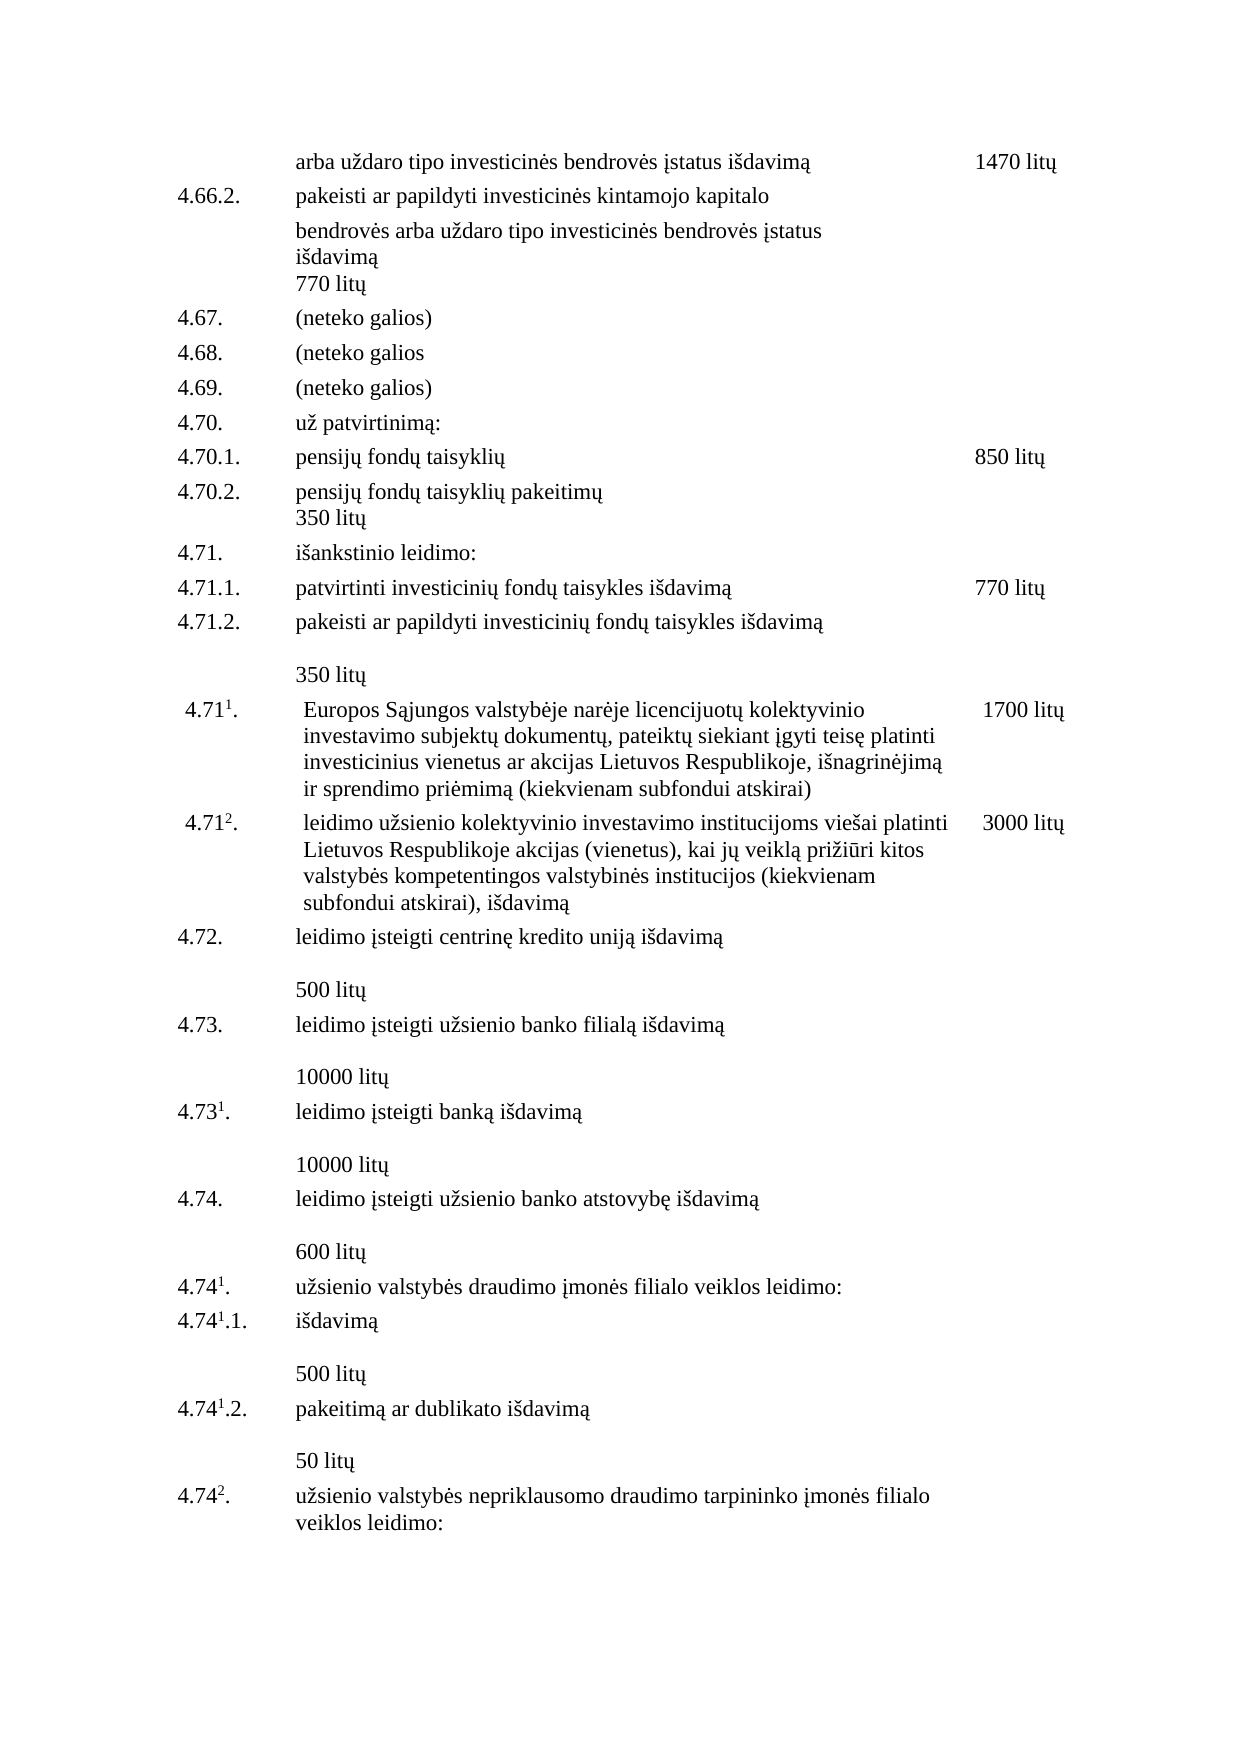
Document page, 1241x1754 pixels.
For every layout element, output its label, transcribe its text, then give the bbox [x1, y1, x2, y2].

text 4.70. už patvirtinimą: [177, 408, 945, 435]
table_cell 3000 litų [971, 810, 1129, 923]
text 4.69. (neteko galios) [177, 374, 945, 400]
text 4.741.1. išdavimą 500 litų [177, 1307, 945, 1387]
table_header 4.711. [174, 696, 292, 809]
text 4.742. užsienio valstybės nepriklausomo draudimo tarpininko įmonės filialo veiklos leidimo: [177, 1482, 945, 1535]
table_header Europos Sąjungos valstybėje narėje licencijuotų kolektyvinio investavimo subjektų dokumentų, pateiktų siekiant įgyti teisę platinti investicinius vienetus ar akcijas Lietuvos Respublikoje, išnagrinėjimą ir sprendimo priėmimą (kiekvienam subfondui atskirai) [292, 696, 971, 809]
table_cell 4.712. [174, 810, 292, 923]
text 4.731. leidimo įsteigti banką išdavimą 10000 litų [177, 1098, 945, 1177]
text 4.741.2. pakeitimą ar dublikato išdavimą 50 litų [177, 1395, 945, 1474]
text 4.67. (neteko galios) [177, 304, 945, 331]
text arba uždaro tipo investicinės bendrovės įstatus išdavimą 1470 litų [177, 148, 1122, 174]
text 4.71.2. pakeisti ar papildyti investicinių fondų taisykles išdavimą 350 litų [177, 608, 945, 687]
table_header 1700 litų [971, 696, 1129, 809]
text 4.71. išankstinio leidimo: [177, 539, 945, 565]
text 4.70.2. pensijų fondų taisyklių pakeitimų 350 litų [177, 478, 945, 531]
text 4.68. (neteko galios [177, 339, 945, 366]
text 4.71.1. patvirtinti investicinių fondų taisykles išdavimą 770 litų [177, 574, 1181, 600]
text 4.741. užsienio valstybės draudimo įmonės filialo veiklos leidimo: [177, 1273, 945, 1299]
text 4.74. leidimo įsteigti užsienio banko atstovybę išdavimą 600 litų [177, 1185, 945, 1264]
table_cell leidimo užsienio kolektyvinio investavimo institucijoms viešai platinti Lietuvos Respublikoje akcijas (vienetus), kai jų veiklą prižiūri kitos valstybės kompetentingos valstybinės institucijos (kiekvienam subfondui atskirai), išdavimą [292, 810, 971, 923]
text bendrovės arba uždaro tipo investicinės bendrovės įstatus išdavimą 770 litų [177, 217, 945, 296]
text 4.73. leidimo įsteigti užsienio banko filialą išdavimą 10000 litų [177, 1011, 945, 1090]
text 4.72. leidimo įsteigti centrinę kredito uniją išdavimą 500 litų [177, 923, 945, 1002]
text 4.66.2. pakeisti ar papildyti investicinės kintamojo kapitalo [177, 182, 1122, 209]
text 4.70.1. pensijų fondų taisyklių 850 litų [177, 443, 1167, 469]
